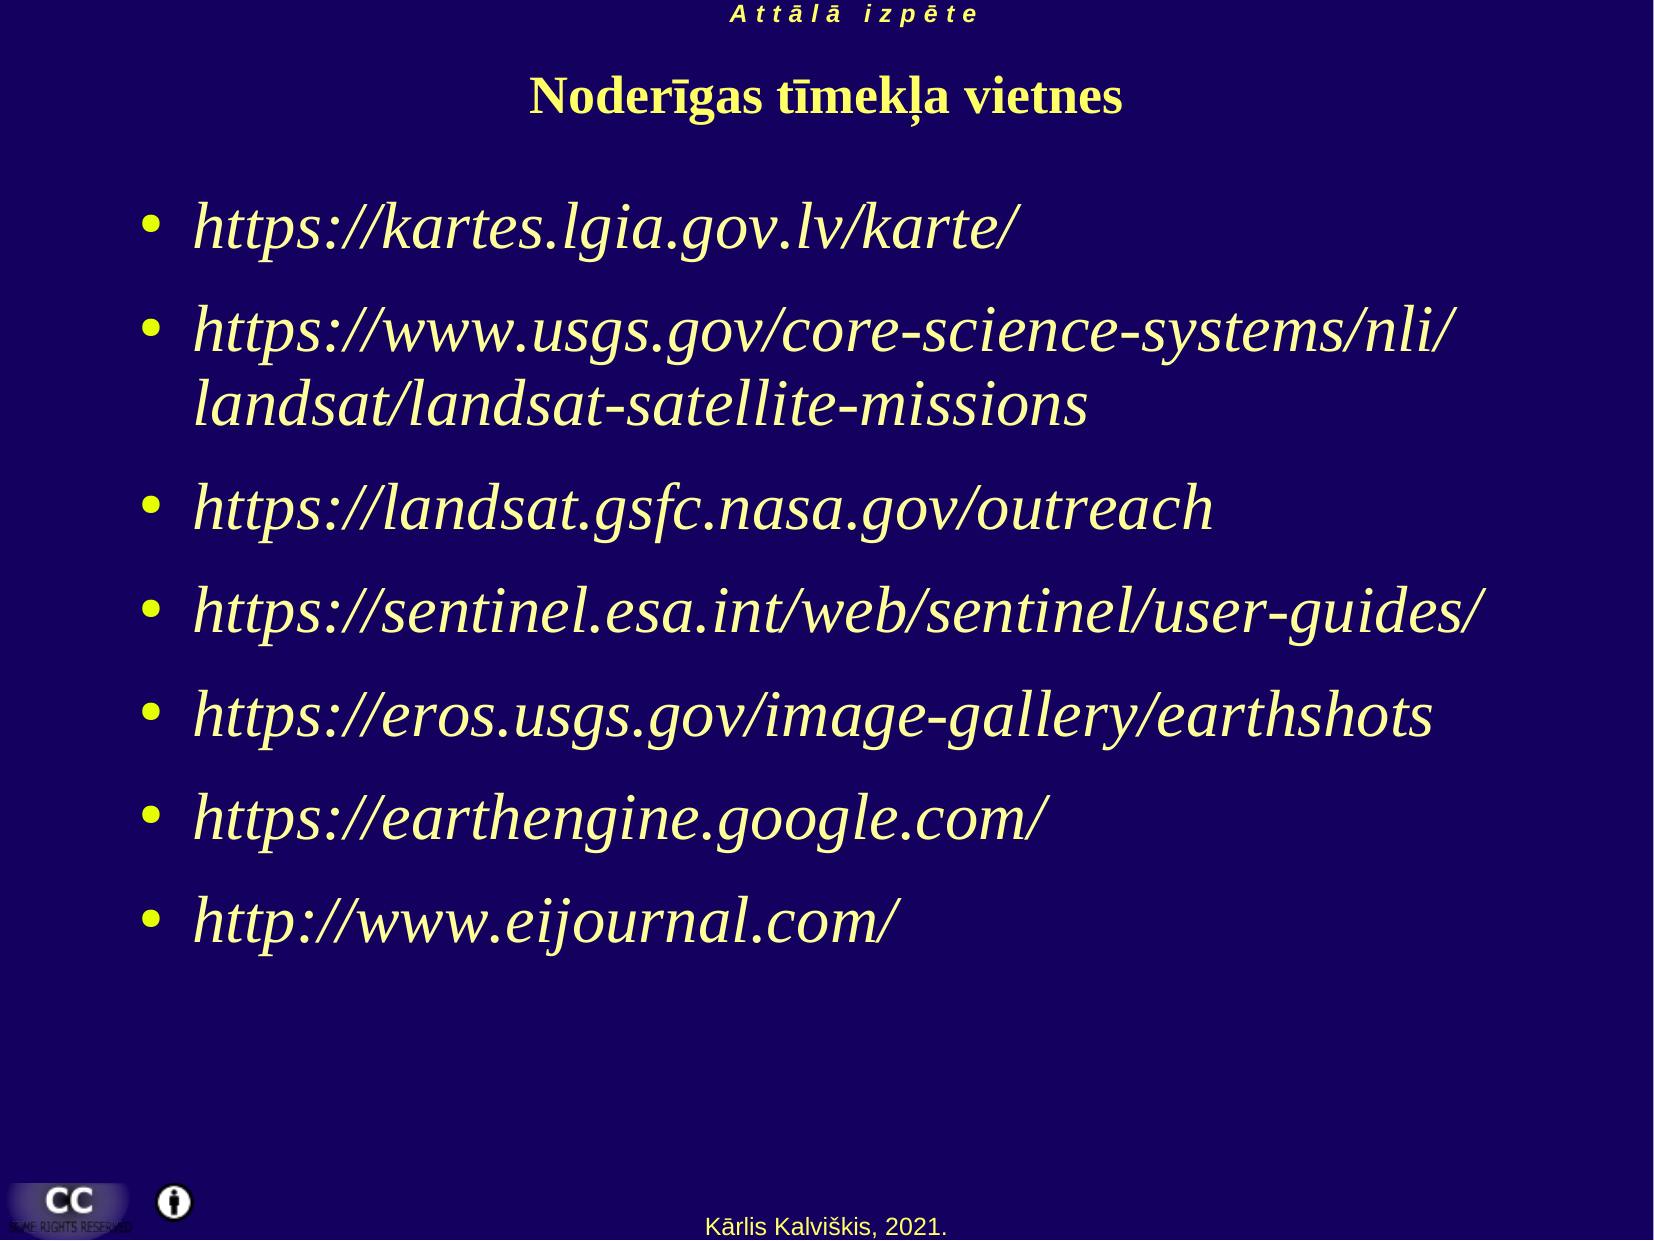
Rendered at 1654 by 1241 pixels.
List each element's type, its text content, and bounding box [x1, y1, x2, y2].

picture [155, 1183, 194, 1222]
title Noderīgas tīmekļa vietnes [120, 65, 1533, 334]
picture [0, 1183, 141, 1241]
list https://kartes.lgia.gov.lv/karte/ https://www.usgs.gov/core-science-systems/nli/landsat/landsat-satellite-missions https://landsat.gsfc.nasa.gov/outreach https://sentinel.esa.int/web/sentinel/user-guides/ https://eros.usgs.gov/image-gallery/earthshots https://earthengine.google.com/ http://www.eijournal.com/ [121, 188, 1534, 1127]
